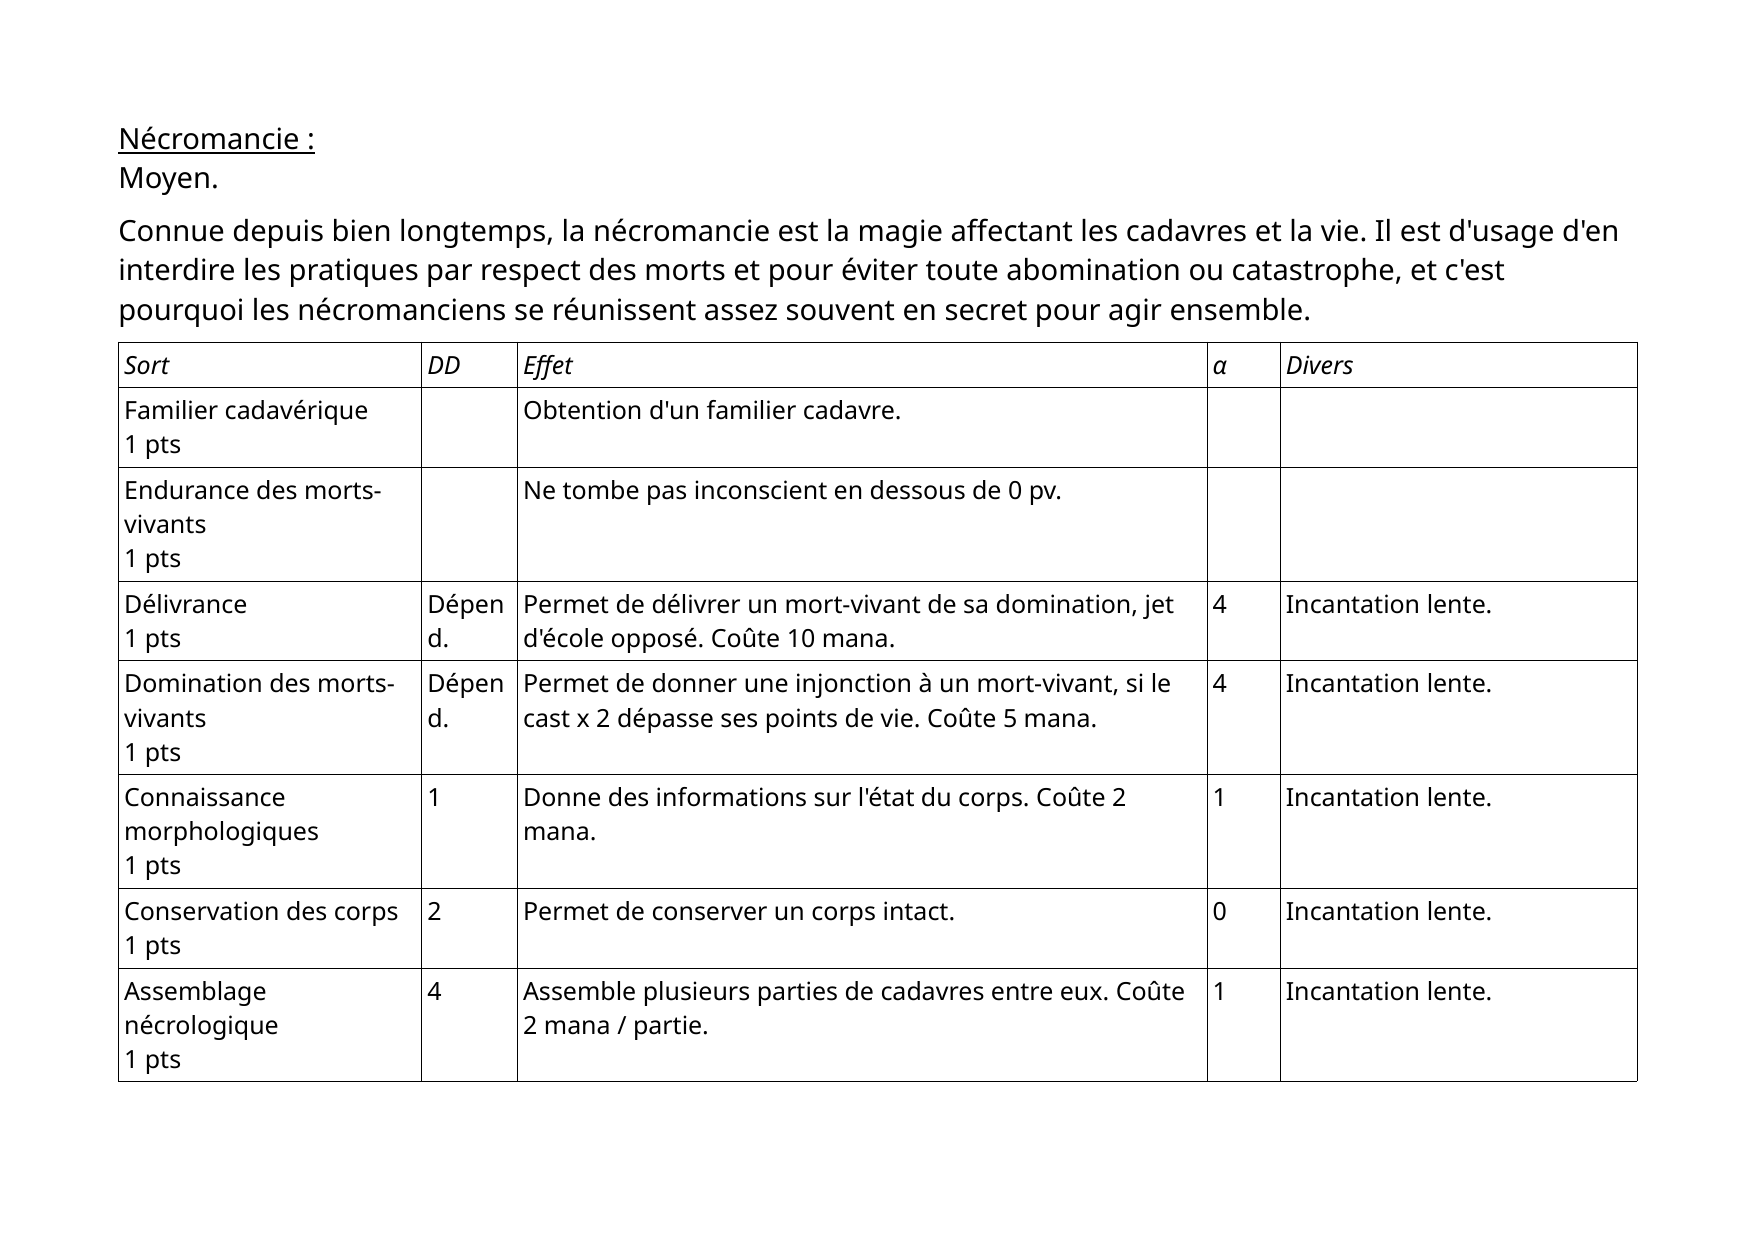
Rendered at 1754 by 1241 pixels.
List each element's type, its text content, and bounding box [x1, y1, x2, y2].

table_cell Endurance des morts-vivants 1 pts [119, 468, 421, 581]
table_cell Obtention d'un familier cadavre. [518, 388, 1207, 467]
table_header Divers [1281, 343, 1637, 387]
table_cell Permet de délivrer un mort-vivant de sa domination, jet d'école opposé. Coûte 10 mana. [518, 582, 1207, 660]
table_header Effet [518, 343, 1207, 387]
table_cell Incantation lente. [1281, 969, 1637, 1081]
table_cell Incantation lente. [1281, 775, 1637, 888]
table_cell Connaissance morphologiques 1 pts [119, 775, 421, 888]
table_cell Incantation lente. [1281, 889, 1637, 967]
table_header DD [422, 343, 517, 387]
table_cell Familier cadavérique 1 pts [119, 388, 421, 467]
subtitle Nécromancie : [118, 118, 1636, 158]
table_cell Donne des informations sur l'état du corps. Coûte 2 mana. [518, 775, 1207, 888]
table_cell Dépend. [422, 582, 517, 660]
table_cell Conservation des corps 1 pts [119, 889, 421, 967]
text Connue depuis bien longtemps, la nécromancie est la magie affectant les cadavres et la vie. Il est d'usage d'en interdire les pratiques par respect des morts et pour éviter toute abomination ou catastrophe, et c'est pourquoi les nécromanciens se réunissent assez souvent en secret pour agir ensemble. [118, 210, 1636, 329]
table_cell Ne tombe pas inconscient en dessous de 0 pv. [518, 468, 1207, 581]
table_cell Incantation lente. [1281, 582, 1637, 660]
table_cell Assemblage nécrologique 1 pts [119, 969, 421, 1081]
table_cell [422, 468, 517, 581]
table_cell 1 [422, 775, 517, 888]
table_cell Délivrance 1 pts [119, 582, 421, 660]
table_cell [1208, 468, 1280, 581]
table_cell 4 [422, 969, 517, 1081]
table_cell Incantation lente. [1281, 661, 1637, 774]
table_cell Permet de donner une injonction à un mort-vivant, si le cast x 2 dépasse ses points de vie. Coûte 5 mana. [518, 661, 1207, 774]
table_cell 1 [1208, 969, 1280, 1081]
table_cell 1 [1208, 775, 1280, 888]
table_header α [1208, 343, 1280, 387]
table_cell Domination des morts-vivants 1 pts [119, 661, 421, 774]
table_cell Assemble plusieurs parties de cadavres entre eux. Coûte 2 mana / partie. [518, 969, 1207, 1081]
table_cell 0 [1208, 889, 1280, 967]
table_cell 4 [1208, 661, 1280, 774]
table_cell [1208, 388, 1280, 467]
table_cell Permet de conserver un corps intact. [518, 889, 1207, 967]
table_header Sort [119, 343, 421, 387]
table_cell 2 [422, 889, 517, 967]
table_cell 4 [1208, 582, 1280, 660]
table_cell [1281, 388, 1637, 467]
table_cell [1281, 468, 1637, 581]
table_cell [422, 388, 517, 467]
table_cell Dépend. [422, 661, 517, 774]
text Moyen. [118, 158, 1636, 197]
